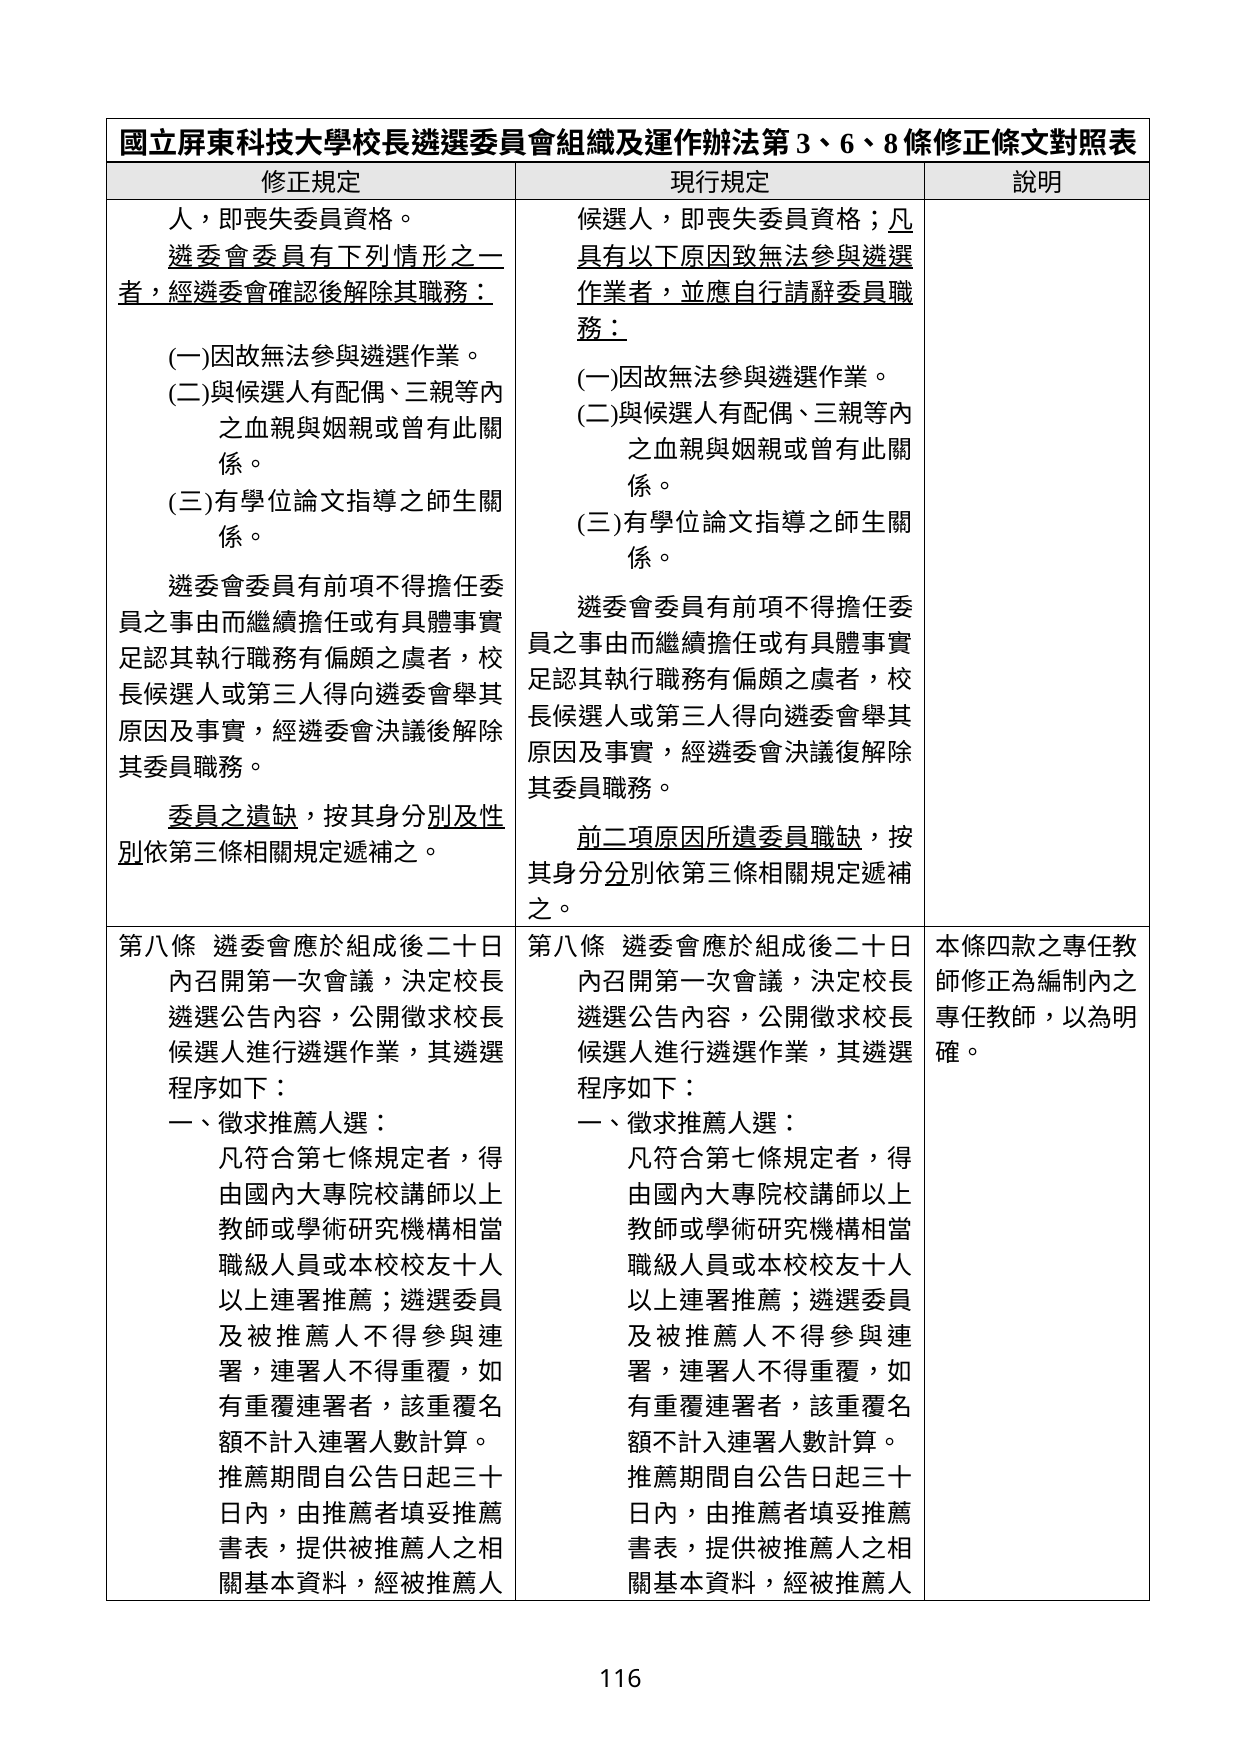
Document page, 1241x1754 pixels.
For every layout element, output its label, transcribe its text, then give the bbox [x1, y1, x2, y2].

table_cell 本條四款之專任教師修正為編制內之專任教師，以為明確。 [925, 927, 1149, 1600]
table_cell 第八條 遴委會應於組成後二十日內召開第一次會議，決定校長遴選公告內容，公開徵求校長候選人進行遴選作業，其遴選程序如下： 一、徵求推薦人選： 凡符合第七條規定者，得由國內大專院校講師以上教師或學術研究機構相當職級人員或本校校友十人以上連署推薦；遴選委員及被推薦人不得參與連署，連署人不得重覆，如有重覆連署者，該重覆名額不計入連署人數計算。 推薦期間自公告日起三十日內，由推薦者填妥推薦書表，提供被推薦人之相關基本資料，經被推薦人 [107, 927, 515, 1600]
table_cell 修正規定 [107, 163, 515, 199]
table_cell 候選人，即喪失委員資格；凡具有以下原因致無法參與遴選作業者，並應自行請辭委員職務： (一)因故無法參與遴選作業。 (二)與候選人有配偶、三親等內之血親與姻親或曾有此關係。 (三)有學位論文指導之師生關係。 遴委會委員有前項不得擔任委員之事由而繼續擔任或有具體事實足認其執行職務有偏頗之虞者，校長候選人或第三人得向遴委會舉其原因及事實，經遴委會決議復解除其委員職務。 前二項原因所遺委員職缺，按其身分分別依第三條相關規定遞補之。 [516, 200, 924, 926]
table_cell 第八條 遴委會應於組成後二十日內召開第一次會議，決定校長遴選公告內容，公開徵求校長候選人進行遴選作業，其遴選程序如下： 一、徵求推薦人選： 凡符合第七條規定者，得由國內大專院校講師以上教師或學術研究機構相當職級人員或本校校友十人以上連署推薦；遴選委員及被推薦人不得參與連署，連署人不得重覆，如有重覆連署者，該重覆名額不計入連署人數計算。 推薦期間自公告日起三十日內，由推薦者填妥推薦書表，提供被推薦人之相關基本資料，經被推薦人 [516, 927, 924, 1600]
table_cell 現行規定 [516, 163, 924, 199]
table_cell 人，即喪失委員資格。 遴委會委員有下列情形之一者，經遴委會確認後解除其職務： (一)因故無法參與遴選作業。 (二)與候選人有配偶、三親等內之血親與姻親或曾有此關係。 (三)有學位論文指導之師生關係。 遴委會委員有前項不得擔任委員之事由而繼續擔任或有具體事實足認其執行職務有偏頗之虞者，校長候選人或第三人得向遴委會舉其原因及事實，經遴委會決議後解除其委員職務。 委員之遺缺，按其身分別及性別依第三條相關規定遞補之。 [107, 200, 515, 926]
table_header 國立屏東科技大學校長遴選委員會組織及運作辦法第3、6、8條修正條文對照表 [107, 119, 1149, 161]
table_cell 說明 [925, 163, 1149, 199]
table_cell [925, 200, 1149, 926]
